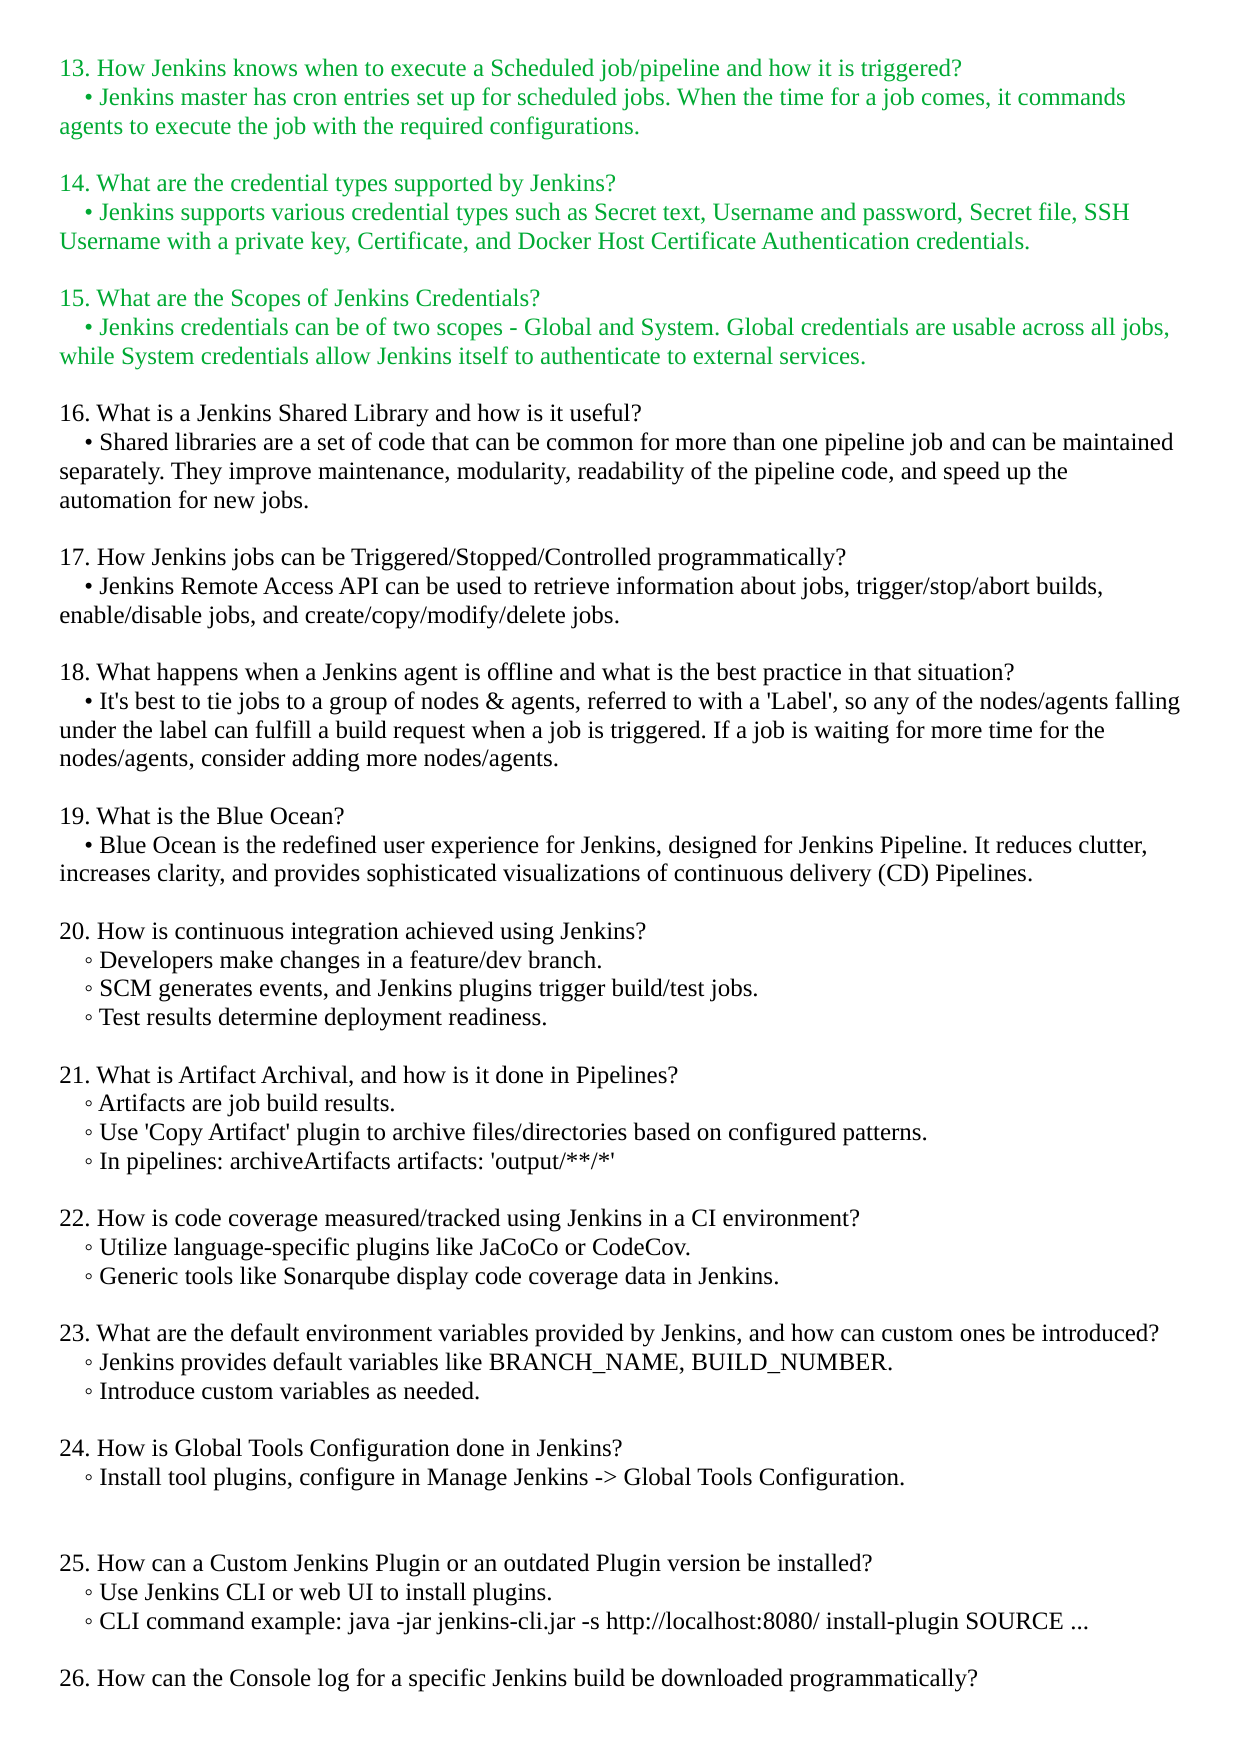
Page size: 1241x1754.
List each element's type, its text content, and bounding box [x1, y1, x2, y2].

text 14. What are the credential types supported by Jenkins? [59, 168, 1184, 197]
text • Jenkins supports various credential types such as Secret text, Username and password, Secret file, SSH Username with a private key, Certificate, and Docker Host Certificate Authentication credentials. [59, 197, 1184, 255]
text 24. How is Global Tools Configuration done in Jenkins? [59, 1433, 1184, 1462]
text 16. What is a Jenkins Shared Library and how is it useful? [59, 398, 1184, 427]
text 21. What is Artifact Archival, and how is it done in Pipelines? [59, 1060, 1184, 1088]
text ◦ Use 'Copy Artifact' plugin to archive files/directories based on configured patterns. [59, 1117, 1184, 1146]
text 13. How Jenkins knows when to execute a Scheduled job/pipeline and how it is triggered? [59, 53, 1184, 82]
text ◦ Jenkins provides default variables like BRANCH_NAME, BUILD_NUMBER. [59, 1347, 1184, 1376]
text 19. What is the Blue Ocean? [59, 801, 1184, 830]
text 15. What are the Scopes of Jenkins Credentials? [59, 283, 1184, 312]
text • It's best to tie jobs to a group of nodes & agents, referred to with a 'Label', so any of the nodes/agents falling under the label can fulfill a build request when a job is triggered. If a job is waiting for more time for the nodes/agents, consider adding more nodes/agents. [59, 686, 1184, 772]
text 23. What are the default environment variables provided by Jenkins, and how can custom ones be introduced? [59, 1318, 1184, 1347]
text ◦ Developers make changes in a feature/dev branch. [59, 945, 1184, 973]
text ◦ Generic tools like Sonarqube display code coverage data in Jenkins. [59, 1261, 1184, 1290]
text ◦ Test results determine deployment readiness. [59, 1002, 1184, 1031]
text ◦ Artifacts are job build results. [59, 1088, 1184, 1117]
text ◦ In pipelines: archiveArtifacts artifacts: 'output/**/*' [59, 1146, 1184, 1175]
text • Blue Ocean is the redefined user experience for Jenkins, designed for Jenkins Pipeline. It reduces clutter, increases clarity, and provides sophisticated visualizations of continuous delivery (CD) Pipelines. [59, 830, 1184, 887]
text • Jenkins credentials can be of two scopes - Global and System. Global credentials are usable across all jobs, while System credentials allow Jenkins itself to authenticate to external services. [59, 312, 1184, 370]
text ◦ CLI command example: java -jar jenkins-cli.jar -s http://localhost:8080/ install-plugin SOURCE ... [59, 1606, 1184, 1635]
text 26. How can the Console log for a specific Jenkins build be downloaded programmatically? [59, 1663, 1184, 1692]
text • Jenkins Remote Access API can be used to retrieve information about jobs, trigger/stop/abort builds, enable/disable jobs, and create/copy/modify/delete jobs. [59, 571, 1184, 628]
text 17. How Jenkins jobs can be Triggered/Stopped/Controlled programmatically? [59, 542, 1184, 571]
text 25. How can a Custom Jenkins Plugin or an outdated Plugin version be installed? [59, 1548, 1184, 1577]
text 18. What happens when a Jenkins agent is offline and what is the best practice in that situation? [59, 657, 1184, 686]
text ◦ SCM generates events, and Jenkins plugins trigger build/test jobs. [59, 973, 1184, 1002]
text ◦ Install tool plugins, configure in Manage Jenkins -> Global Tools Configuration. [59, 1462, 1184, 1491]
text ◦ Introduce custom variables as needed. [59, 1376, 1184, 1405]
text • Shared libraries are a set of code that can be common for more than one pipeline job and can be maintained separately. They improve maintenance, modularity, readability of the pipeline code, and speed up the automation for new jobs. [59, 427, 1184, 513]
text ◦ Utilize language-specific plugins like JaCoCo or CodeCov. [59, 1232, 1184, 1261]
text • Jenkins master has cron entries set up for scheduled jobs. When the time for a job comes, it commands agents to execute the job with the required configurations. [59, 82, 1184, 140]
text 20. How is continuous integration achieved using Jenkins? [59, 916, 1184, 945]
text ◦ Use Jenkins CLI or web UI to install plugins. [59, 1577, 1184, 1606]
text 22. How is code coverage measured/tracked using Jenkins in a CI environment? [59, 1203, 1184, 1232]
